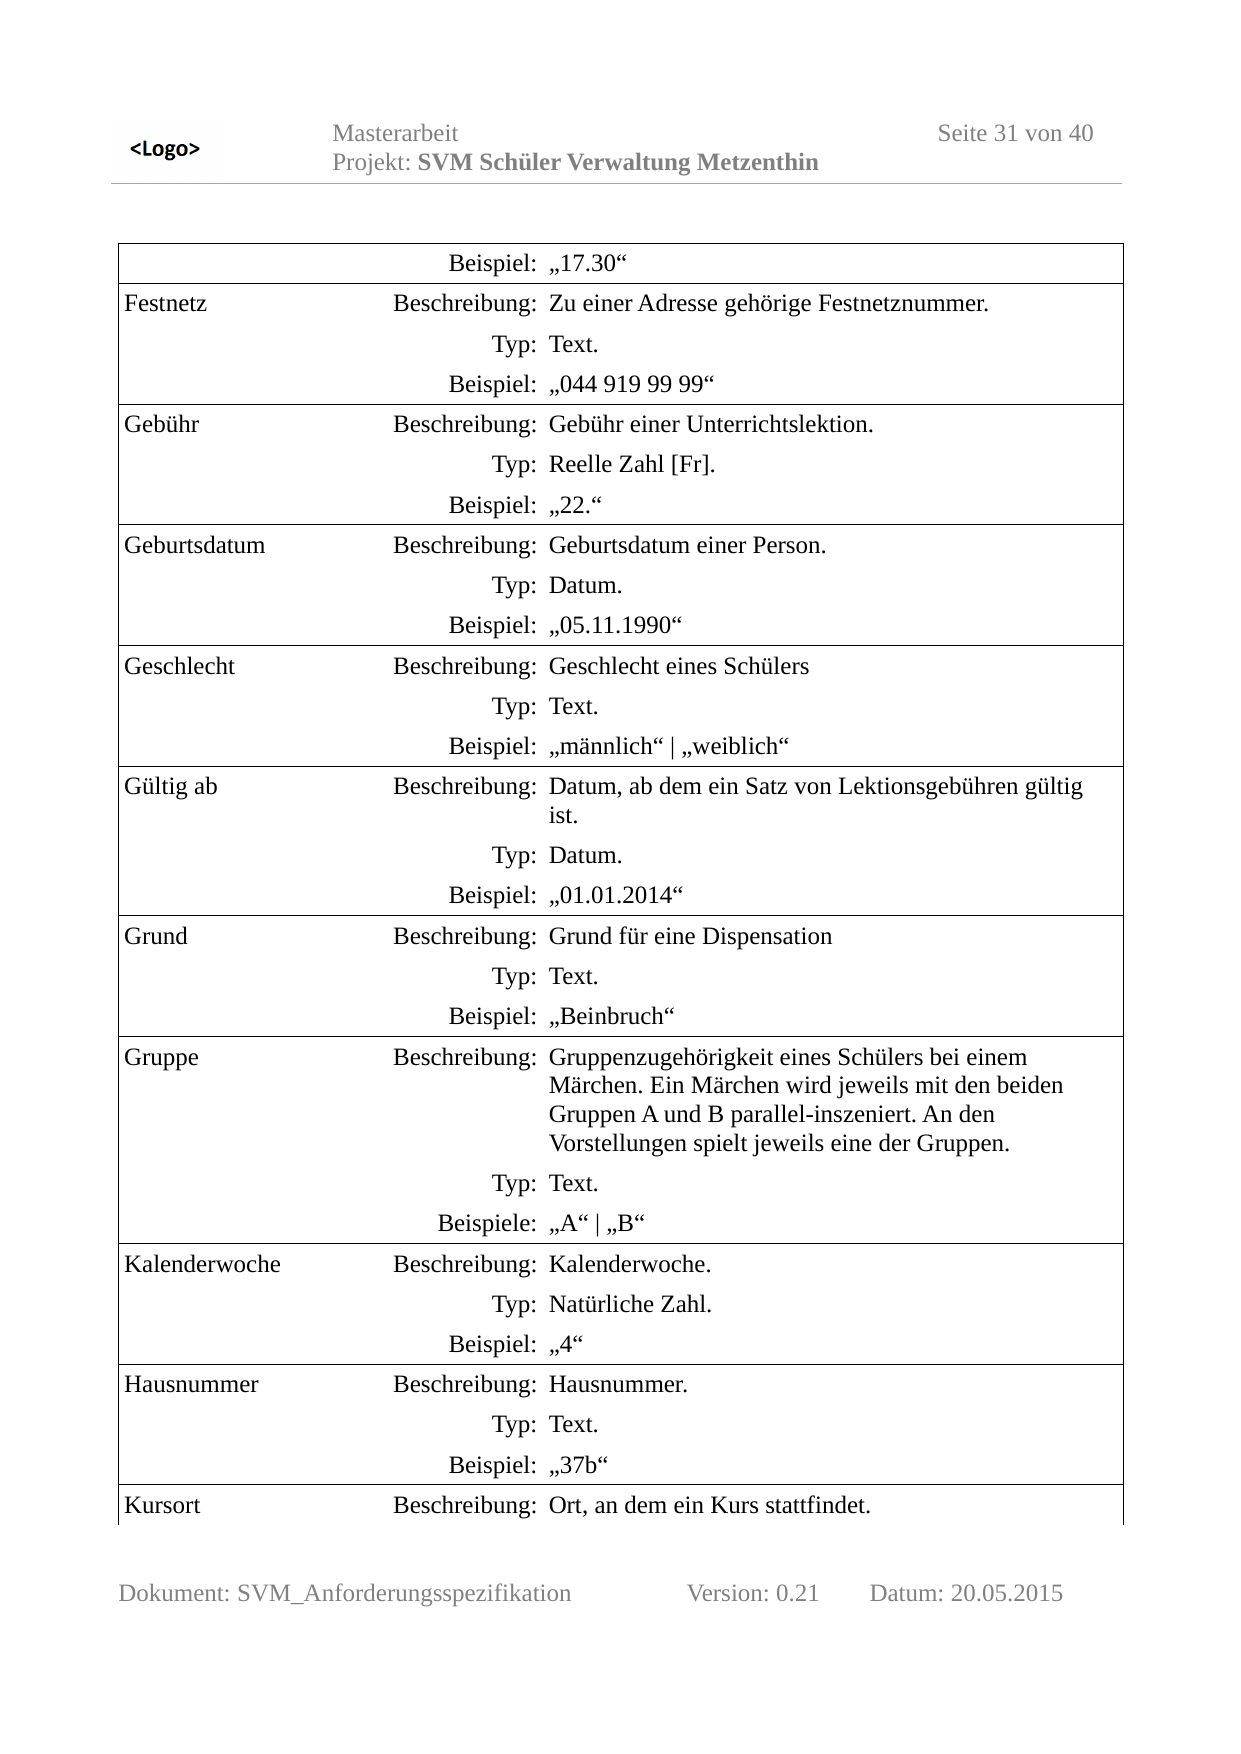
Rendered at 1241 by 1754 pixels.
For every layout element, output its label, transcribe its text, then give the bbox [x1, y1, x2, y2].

table_cell Typ: [384, 565, 543, 605]
table_cell Hausnummer. [543, 1365, 1123, 1404]
table_cell Beschreibung: [384, 767, 543, 835]
table_cell Grund für eine Dispensation [543, 916, 1123, 955]
table_cell [119, 1444, 384, 1484]
table_cell Geschlecht [119, 646, 384, 685]
table_cell Zu einer Adresse gehörige Festnetznummer. [543, 284, 1123, 323]
table_cell Text. [543, 1404, 1123, 1444]
table_cell „4“ [543, 1323, 1123, 1363]
picture [118, 118, 224, 183]
table_cell Datum, ab dem ein Satz von Lektionsgebühren gültig ist. [543, 767, 1123, 835]
table_cell Typ: [384, 685, 543, 725]
table_cell Grund [119, 916, 384, 955]
table_cell „22.“ [543, 484, 1123, 524]
table_cell Beschreibung: [384, 525, 543, 564]
table_cell Beschreibung: [384, 916, 543, 955]
table_cell Kursort [119, 1485, 384, 1524]
table_cell „044 919 99 99“ [543, 363, 1123, 403]
table_cell Beschreibung: [384, 284, 543, 323]
table_cell Gruppe [119, 1037, 384, 1162]
table_cell „17.30“ [543, 244, 1123, 283]
table_cell „01.01.2014“ [543, 875, 1123, 915]
table_cell Ort, an dem ein Kurs stattfindet. [543, 1485, 1123, 1524]
table_cell Reelle Zahl [Fr]. [543, 444, 1123, 484]
table_cell [119, 565, 384, 605]
table_cell [119, 685, 384, 725]
table_cell Gültig ab [119, 767, 384, 835]
table_cell Typ: [384, 1404, 543, 1444]
table_cell Text. [543, 1163, 1123, 1203]
table_cell Beispiel: [384, 605, 543, 645]
table_cell [119, 1323, 384, 1363]
table_cell [119, 955, 384, 996]
table_cell Beschreibung: [384, 1244, 543, 1283]
table_cell Geschlecht eines Schülers [543, 646, 1123, 685]
table_cell „Beinbruch“ [543, 996, 1123, 1036]
table_cell Text. [543, 323, 1123, 363]
table_cell Geburtsdatum einer Person. [543, 525, 1123, 564]
table_cell Datum. [543, 565, 1123, 605]
table_cell Geburtsdatum [119, 525, 384, 564]
table_cell Beispiel: [384, 1444, 543, 1484]
table_cell Hausnummer [119, 1365, 384, 1404]
table_cell Typ: [384, 955, 543, 996]
table_cell [119, 996, 384, 1036]
table_cell [119, 444, 384, 484]
table_cell [119, 484, 384, 524]
table_cell Beispiel: [384, 875, 543, 915]
table_cell [119, 875, 384, 915]
table_cell Typ: [384, 444, 543, 484]
table_cell Typ: [384, 1163, 543, 1203]
table_cell Gebühr [119, 405, 384, 444]
table_cell [119, 244, 384, 283]
table_cell „37b“ [543, 1444, 1123, 1484]
table_cell Typ: [384, 835, 543, 875]
table_cell Beispiel: [384, 244, 543, 283]
table_cell [119, 605, 384, 645]
table_cell Beispiel: [384, 996, 543, 1036]
table_cell [119, 363, 384, 403]
table_cell Beispiel: [384, 1323, 543, 1363]
table_cell [119, 1404, 384, 1444]
table_cell Beschreibung: [384, 405, 543, 444]
table_cell Beispiel: [384, 363, 543, 403]
table_cell Beispiel: [384, 484, 543, 524]
table_cell Kalenderwoche [119, 1244, 384, 1283]
table_cell Beispiel: [384, 725, 543, 766]
table_cell [119, 1283, 384, 1323]
table_cell Beschreibung: [384, 646, 543, 685]
table_cell Gebühr einer Unterrichtslektion. [543, 405, 1123, 444]
table_cell Kalenderwoche. [543, 1244, 1123, 1283]
table_cell Beispiele: [384, 1203, 543, 1243]
table_cell Text. [543, 955, 1123, 996]
table_cell Typ: [384, 323, 543, 363]
table_cell [119, 323, 384, 363]
table_cell Datum. [543, 835, 1123, 875]
table_cell „A“ | „B“ [543, 1203, 1123, 1243]
table_cell [119, 725, 384, 766]
table_cell Natürliche Zahl. [543, 1283, 1123, 1323]
table_cell Typ: [384, 1283, 543, 1323]
table_cell „05.11.1990“ [543, 605, 1123, 645]
table_cell [119, 835, 384, 875]
table_cell Text. [543, 685, 1123, 725]
table_cell Beschreibung: [384, 1485, 543, 1524]
table_cell [119, 1163, 384, 1203]
table_cell Beschreibung: [384, 1365, 543, 1404]
table_cell Beschreibung: [384, 1037, 543, 1162]
table_cell Gruppenzugehörigkeit eines Schülers bei einem Märchen. Ein Märchen wird jeweils mit den beiden Gruppen A und B parallel-inszeniert. An den Vorstellungen spielt jeweils eine der Gruppen. [543, 1037, 1123, 1162]
table_cell Festnetz [119, 284, 384, 323]
table_cell [119, 1203, 384, 1243]
table_cell „männlich“ | „weiblich“ [543, 725, 1123, 766]
